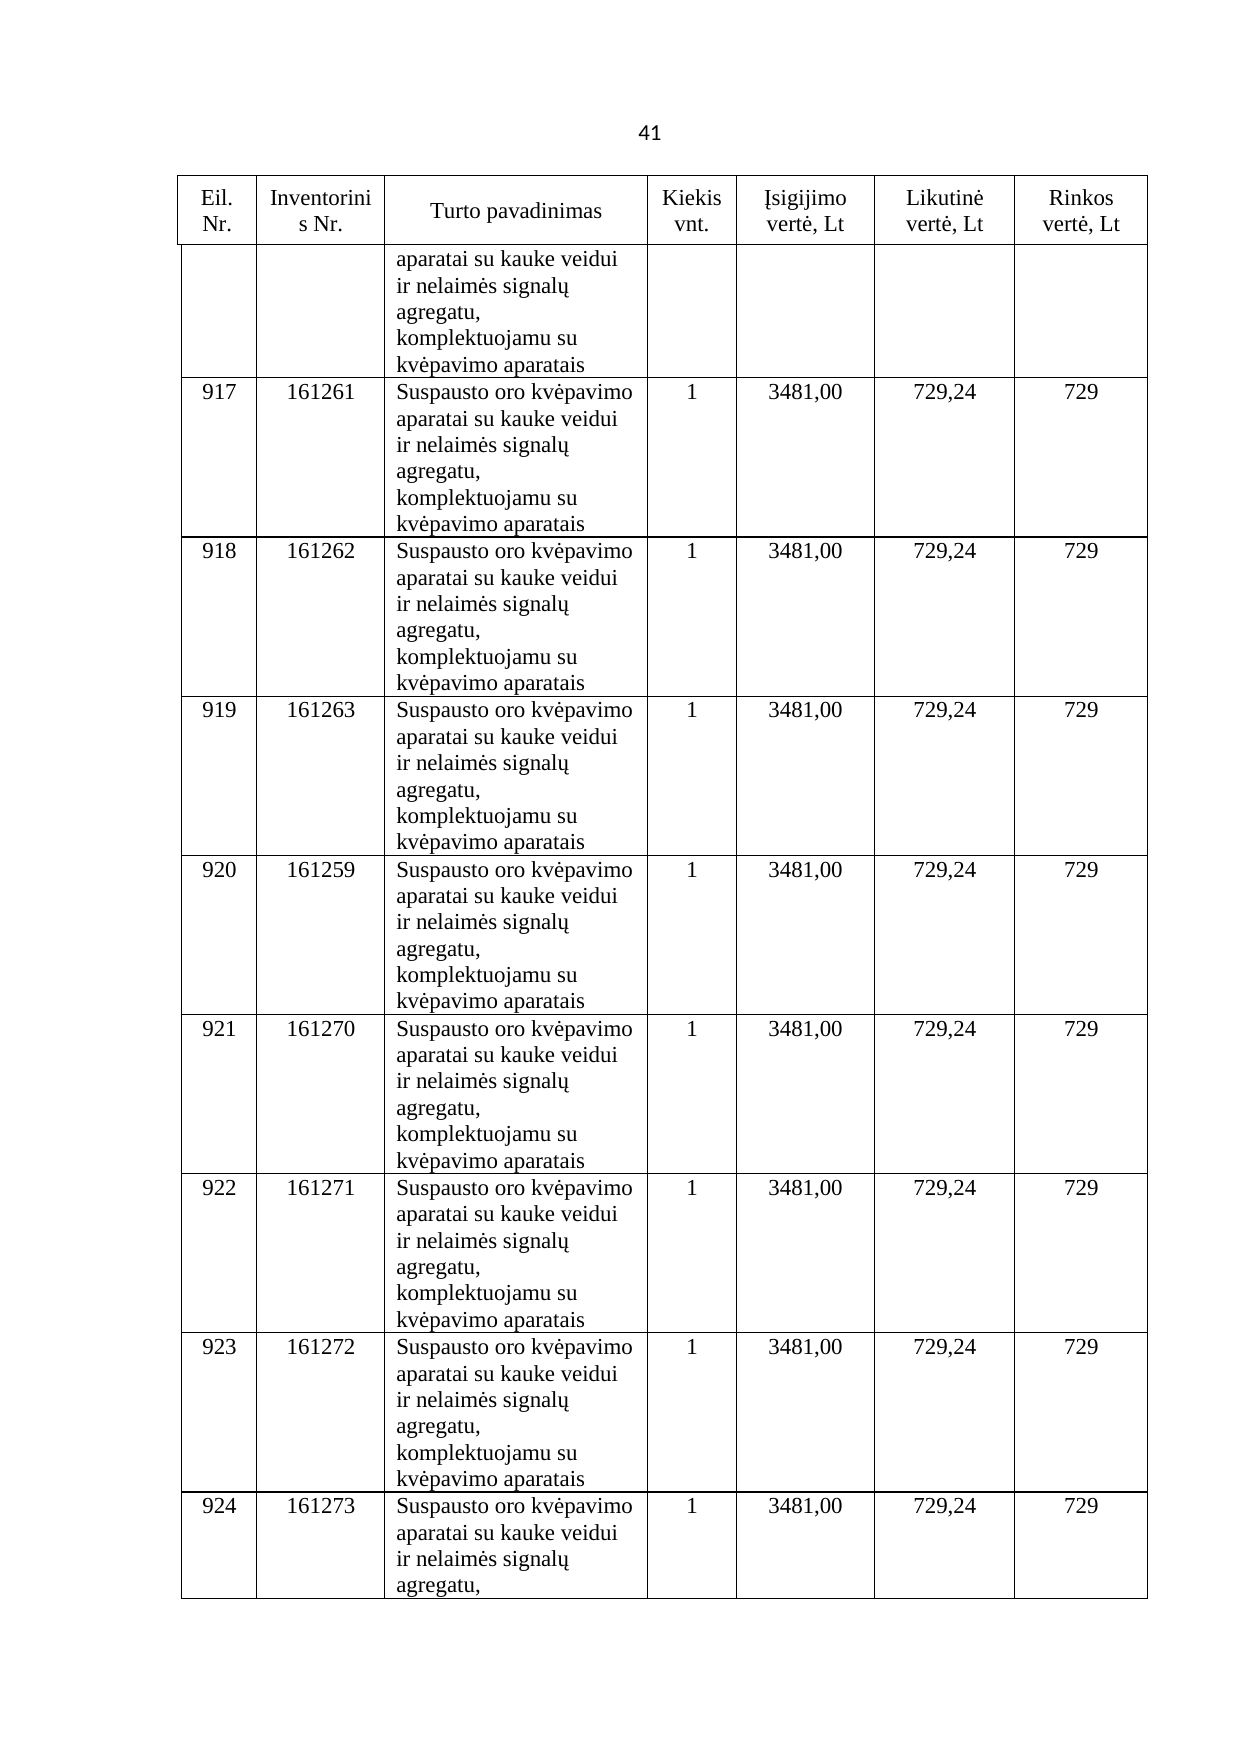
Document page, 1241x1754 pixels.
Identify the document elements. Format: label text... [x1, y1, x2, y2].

table_cell [177, 377, 181, 536]
table_cell Suspausto oro kvėpavimo aparatai su kauke veidui ir nelaimės signalų agregatu, komplektuojamu su kvėpavimo aparatais [385, 1015, 647, 1173]
table_cell 729,24 [875, 1493, 1014, 1598]
table_cell 920 [182, 856, 256, 1014]
table_header Kiekis vnt. [648, 176, 736, 244]
table_cell 729,24 [875, 538, 1014, 696]
table_cell 922 [182, 1174, 256, 1332]
table_header Rinkos vertė, Lt [1015, 176, 1147, 244]
table_cell 3481,00 [737, 697, 874, 855]
table_cell [177, 245, 181, 377]
table_cell 3481,00 [737, 1333, 874, 1491]
table_cell Suspausto oro kvėpavimo aparatai su kauke veidui ir nelaimės signalų agregatu, komplektuojamu su kvėpavimo aparatais [385, 697, 647, 855]
table_cell [648, 245, 736, 377]
table_cell 917 [182, 378, 256, 536]
table_cell [177, 1491, 181, 1598]
table_cell 1 [648, 1174, 736, 1332]
table_cell 161272 [257, 1333, 384, 1491]
table_header Turto pavadinimas [385, 176, 647, 244]
table_cell [177, 1014, 181, 1173]
table_header Inventorinis Nr. [257, 176, 384, 244]
table_cell 1 [648, 538, 736, 696]
table_cell 161263 [257, 697, 384, 855]
table_cell 921 [182, 1015, 256, 1173]
table_cell 1 [648, 1333, 736, 1491]
table_cell 729 [1015, 1015, 1147, 1173]
table_cell 918 [182, 538, 256, 696]
table_cell Suspausto oro kvėpavimo aparatai su kauke veidui ir nelaimės signalų agregatu, [385, 1493, 647, 1598]
table_cell 1 [648, 378, 736, 536]
table_cell [182, 245, 256, 377]
table_cell 729 [1015, 1493, 1147, 1598]
table_cell 1 [648, 856, 736, 1014]
table_cell 729 [1015, 378, 1147, 536]
table_cell 3481,00 [737, 1493, 874, 1598]
table_cell 3481,00 [737, 1015, 874, 1173]
table_cell 3481,00 [737, 378, 874, 536]
table_cell Suspausto oro kvėpavimo aparatai su kauke veidui ir nelaimės signalų agregatu, komplektuojamu su kvėpavimo aparatais [385, 538, 647, 696]
table_cell 729,24 [875, 697, 1014, 855]
table_cell [177, 696, 181, 855]
table_cell 1 [648, 1015, 736, 1173]
table_cell 919 [182, 697, 256, 855]
table_cell 161261 [257, 378, 384, 536]
table_cell 729 [1015, 1333, 1147, 1491]
table_header Likutinė vertė, Lt [875, 176, 1014, 244]
table_cell 161259 [257, 856, 384, 1014]
table_cell 729,24 [875, 856, 1014, 1014]
table_cell 1 [648, 697, 736, 855]
table_header Įsigijimo vertė, Lt [737, 176, 874, 244]
table_cell [177, 536, 181, 696]
table_cell 729 [1015, 697, 1147, 855]
table_cell 1 [648, 1493, 736, 1598]
table_cell Suspausto oro kvėpavimo aparatai su kauke veidui ir nelaimės signalų agregatu, komplektuojamu su kvėpavimo aparatais [385, 378, 647, 536]
table_cell [177, 855, 181, 1014]
table_cell 729,24 [875, 1174, 1014, 1332]
table_cell aparatai su kauke veidui ir nelaimės signalų agregatu, komplektuojamu su kvėpavimo aparatais [385, 245, 647, 377]
table_cell [177, 1173, 181, 1332]
table_cell 923 [182, 1333, 256, 1491]
table_cell 729 [1015, 856, 1147, 1014]
table_cell 729 [1015, 1174, 1147, 1332]
table_cell 729 [1015, 538, 1147, 696]
table_cell 161271 [257, 1174, 384, 1332]
table_cell 3481,00 [737, 856, 874, 1014]
table_cell 729,24 [875, 378, 1014, 536]
table_cell 729,24 [875, 1333, 1014, 1491]
table_cell Suspausto oro kvėpavimo aparatai su kauke veidui ir nelaimės signalų agregatu, komplektuojamu su kvėpavimo aparatais [385, 1174, 647, 1332]
table_cell [257, 245, 384, 377]
table_cell [875, 245, 1014, 377]
table_cell 161273 [257, 1493, 384, 1598]
table_cell 161270 [257, 1015, 384, 1173]
table_cell 924 [182, 1493, 256, 1598]
table_cell Suspausto oro kvėpavimo aparatai su kauke veidui ir nelaimės signalų agregatu, komplektuojamu su kvėpavimo aparatais [385, 856, 647, 1014]
table_cell 3481,00 [737, 538, 874, 696]
table_cell 161262 [257, 538, 384, 696]
table_cell 729,24 [875, 1015, 1014, 1173]
table_cell [1015, 245, 1147, 377]
table_cell [737, 245, 874, 377]
table_cell Suspausto oro kvėpavimo aparatai su kauke veidui ir nelaimės signalų agregatu, komplektuojamu su kvėpavimo aparatais [385, 1333, 647, 1491]
table_header Eil. Nr. [178, 176, 256, 244]
table_cell 3481,00 [737, 1174, 874, 1332]
table_cell [177, 1332, 181, 1491]
